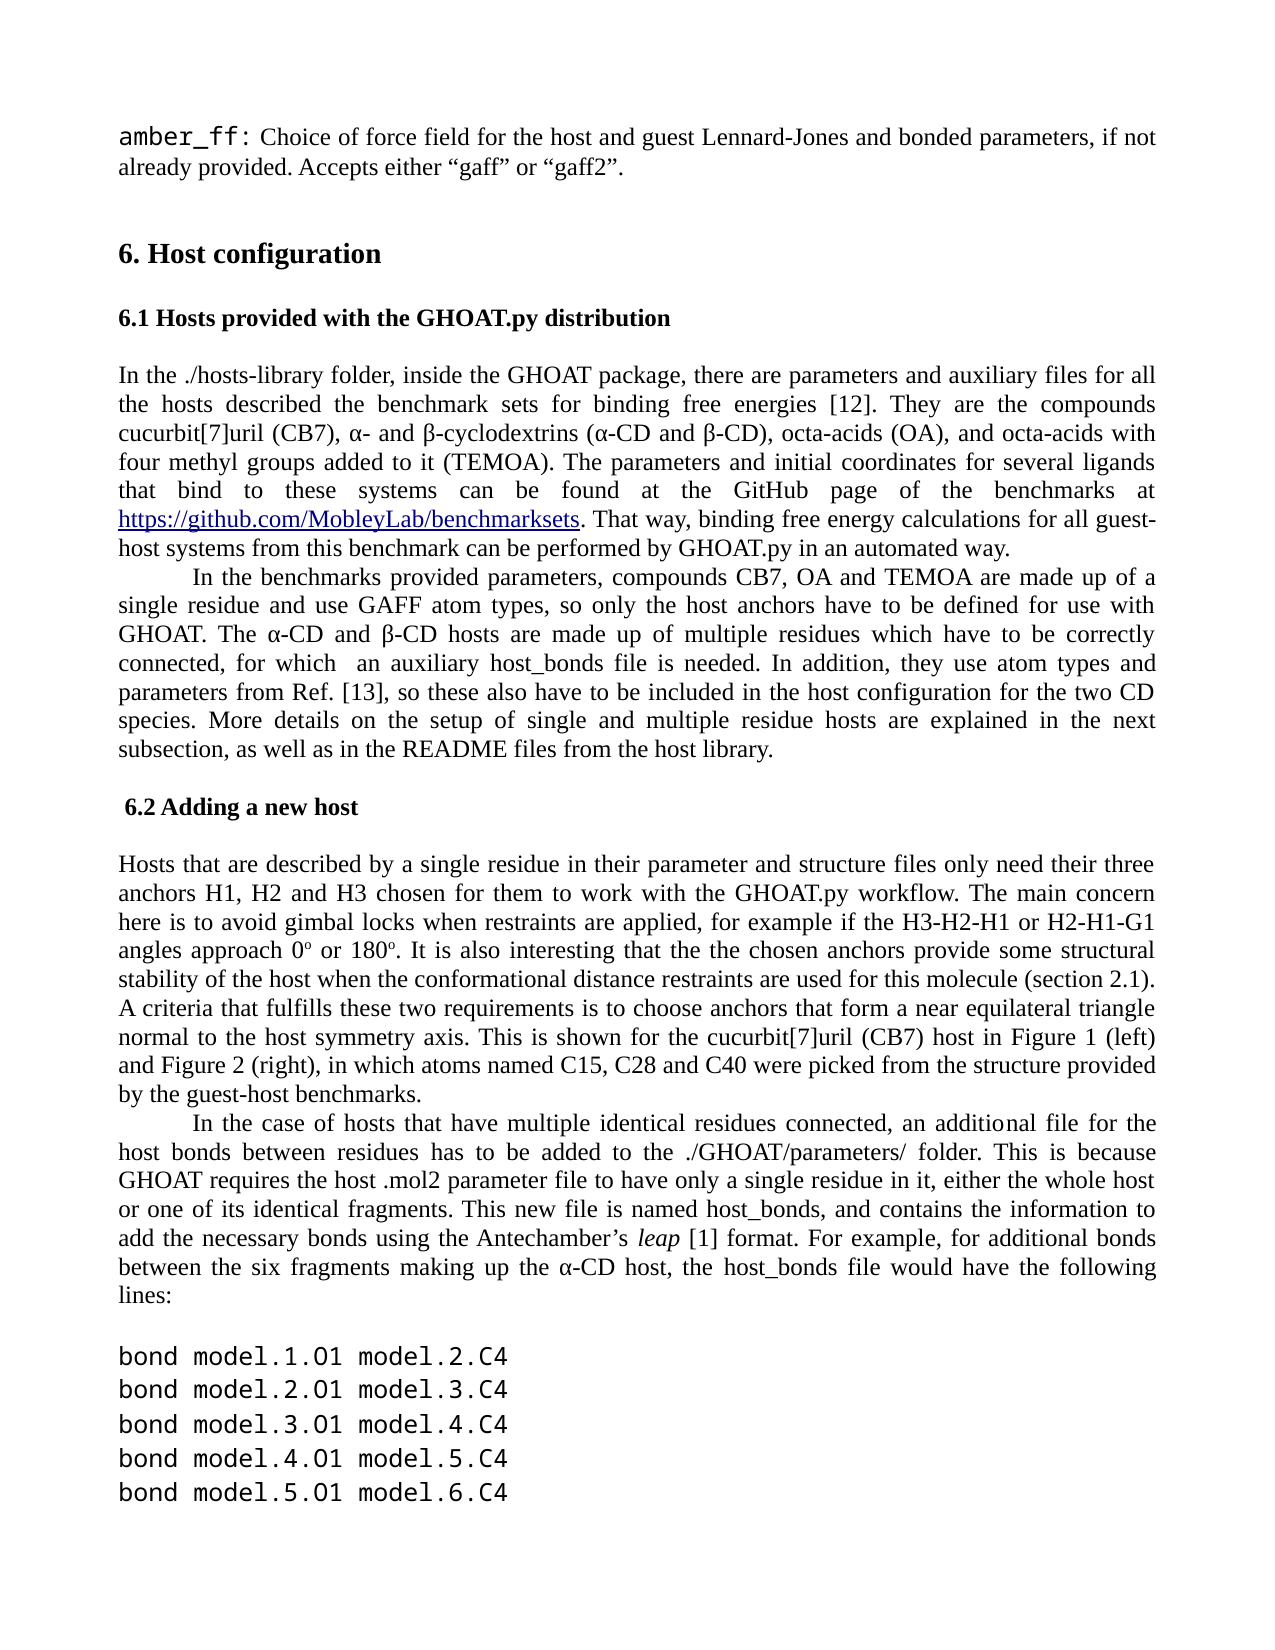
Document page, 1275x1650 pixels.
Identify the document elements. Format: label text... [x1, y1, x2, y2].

text bond model.5.O1 model.6.C4 [118, 1474, 1157, 1508]
text In the ./hosts-library folder, inside the GHOAT package, there are parameters and auxiliary files for all the hosts described the benchmark sets for binding free energies [12]. They are the compounds cucurbit[7]uril (CB7), α- and β-cyclodextrins (α-CD and β-CD), octa-acids (OA), and octa-acids with four methyl groups added to it (TEMOA). The parameters and initial coordinates for several ligands that bind to these systems can be found at the GitHub page of the benchmarks at https://github.com/MobleyLab/benchmarksets. That way, binding free energy calculations for all guest-host systems from this benchmark can be performed by GHOAT.py in an automated way. [118, 361, 1157, 562]
text bond model.1.O1 model.2.C4 [118, 1338, 1157, 1372]
text 6. Host configuration [118, 236, 1157, 269]
text Hosts that are described by a single residue in their parameter and structure files only need their three anchors H1, H2 and H3 chosen for them to work with the GHOAT.py workflow. The main concern here is to avoid gimbal locks when restraints are applied, for example if the H3-H2-H1 or H2-H1-G1 angles approach 0o or 180o. It is also interesting that the the chosen anchors provide some structural stability of the host when the conformational distance restraints are used for this molecule (section 2.1). A criteria that fulfills these two requirements is to choose anchors that form a near equilateral triangle normal to the host symmetry axis. This is shown for the cucurbit[7]uril (CB7) host in Figure 1 (left) and Figure 2 (right), in which atoms named C15, C28 and C40 were picked from the structure provided by the guest-host benchmarks. [118, 849, 1157, 1108]
text 6.1 Hosts provided with the GHOAT.py distribution [118, 303, 1157, 332]
text 6.2 Adding a new host [118, 792, 1157, 821]
text bond model.3.O1 model.4.C4 [118, 1406, 1157, 1440]
text bond model.4.O1 model.5.C4 [118, 1440, 1157, 1474]
text amber_ff: Choice of force field for the host and guest Lennard-Jones and bonded parameters, if not already provided. Accepts either “gaff” or “gaff2”. [118, 118, 1157, 181]
text In the benchmarks provided parameters, compounds CB7, OA and TEMOA are made up of a single residue and use GAFF atom types, so only the host anchors have to be defined for use with GHOAT. The α-CD and β-CD hosts are made up of multiple residues which have to be correctly connected, for which an auxiliary host_bonds file is needed. In addition, they use atom types and parameters from Ref. [13], so these also have to be included in the host configuration for the two CD species. More details on the setup of single and multiple residue hosts are explained in the next subsection, as well as in the README files from the host library. [118, 562, 1157, 763]
text In the case of hosts that have multiple identical residues connected, an additional file for the host bonds between residues has to be added to the ./GHOAT/parameters/ folder. This is because GHOAT requires the host .mol2 parameter file to have only a single residue in it, either the whole host or one of its identical fragments. This new file is named host_bonds, and contains the information to add the necessary bonds using the Antechamber’s leap [1] format. For example, for additional bonds between the six fragments making up the α-CD host, the host_bonds file would have the following lines: [118, 1108, 1157, 1309]
text bond model.2.O1 model.3.C4 [118, 1372, 1157, 1406]
